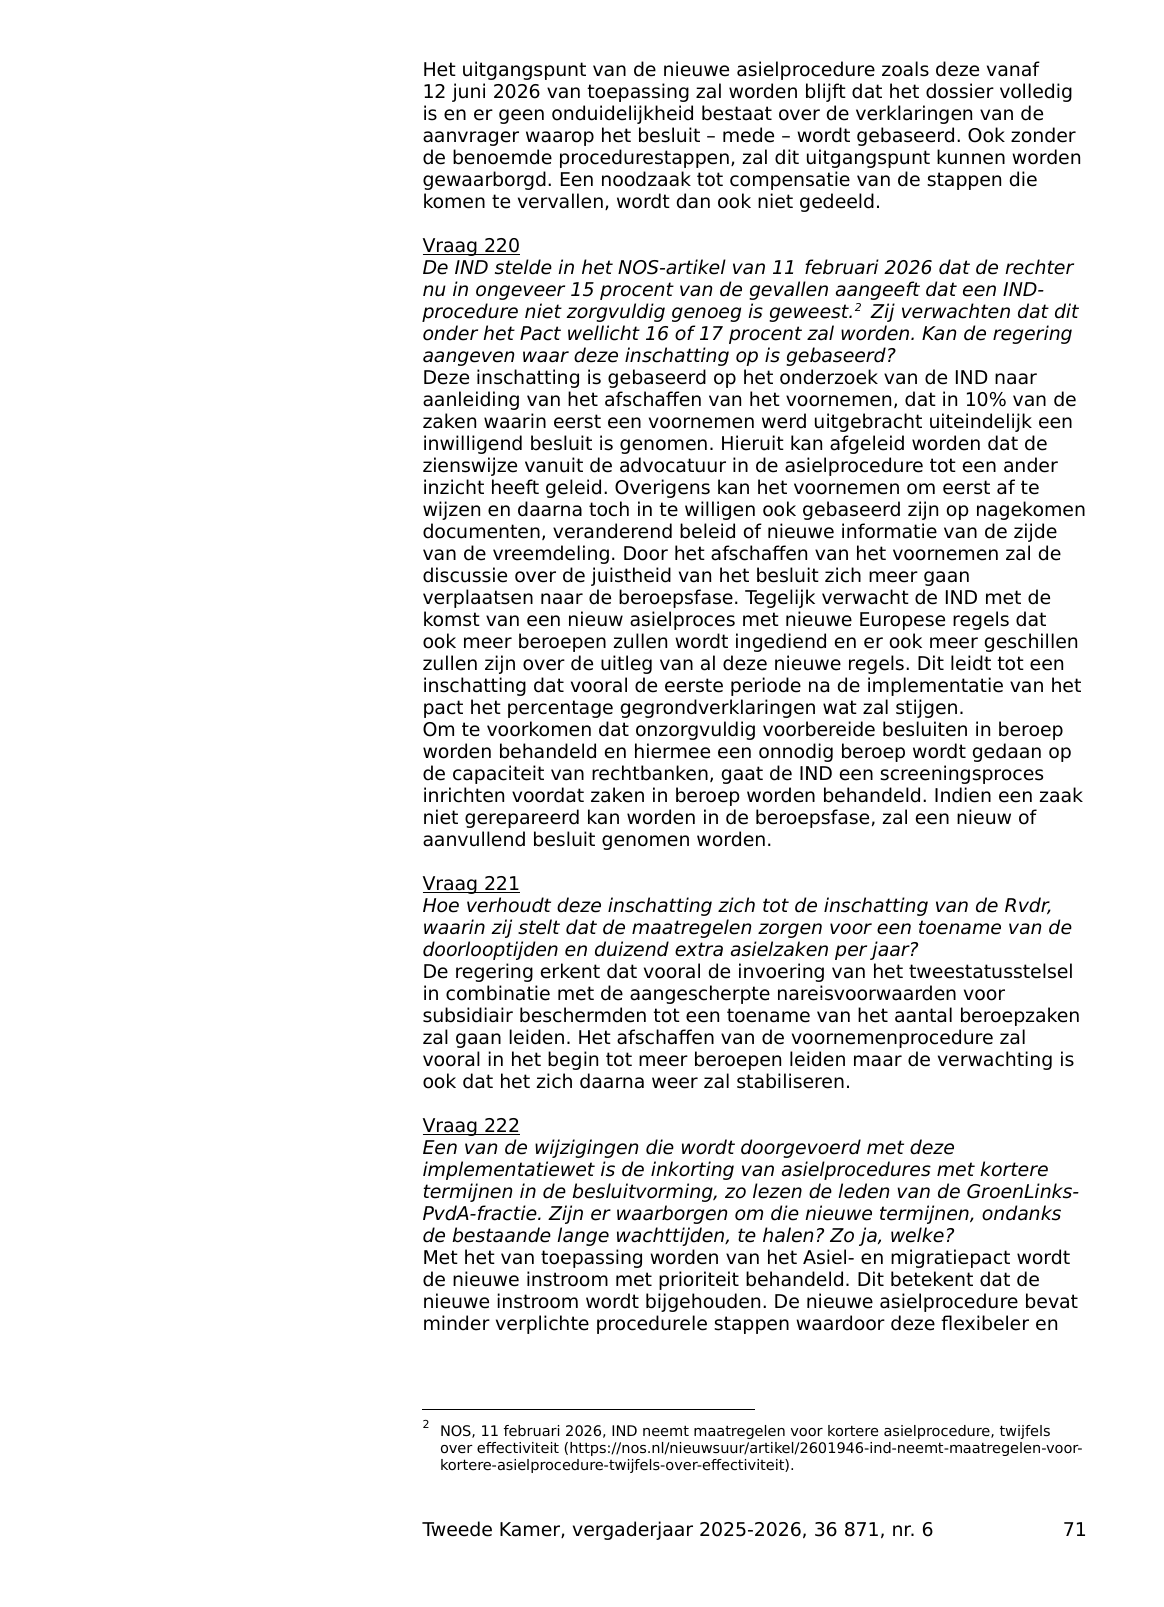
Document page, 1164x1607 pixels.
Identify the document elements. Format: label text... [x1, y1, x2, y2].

text De regering erkent dat vooral de invoering van het tweestatusstelsel in combinatie met de aangescherpte nareisvoorwaarden voor subsidiair beschermden tot een toename van het aantal beroepzaken zal gaan leiden. Het afschaffen van de voornemenprocedure zal vooral in het begin tot meer beroepen leiden maar de verwachting is ook dat het zich daarna weer zal stabiliseren. [422, 961, 1087, 1092]
text Een van de wijzigingen die wordt doorgevoerd met deze implementatiewet is de inkorting van asielprocedures met kortere termijnen in de besluitvorming, zo lezen de leden van de GroenLinks-PvdA-fractie. Zijn er waarborgen om die nieuwe termijnen, ondanks de bestaande lange wachttijden, te halen? Zo ja, welke? [422, 1137, 1087, 1247]
text Vraag 221 [422, 873, 1087, 895]
text Met het van toepassing worden van het Asiel- en migratiepact wordt de nieuwe instroom met prioriteit behandeld. Dit betekent dat de nieuwe instroom wordt bijgehouden. De nieuwe asielprocedure bevat minder verplichte procedurele stappen waardoor deze flexibeler en [422, 1247, 1087, 1334]
text De IND stelde in het NOS-artikel van 11 februari 2026 dat de rechter nu in ongeveer 15 procent van de gevallen aangeeft dat een IND-procedure niet zorgvuldig genoeg is geweest. Zij verwachten dat dit onder het Pact wellicht 16 of 17 procent zal worden. Kan de regering aangeven waar deze inschatting op is gebaseerd? [422, 257, 1087, 367]
text Vraag 220 [422, 235, 1087, 257]
text Om te voorkomen dat onzorgvuldig voorbereide besluiten in beroep worden behandeld en hiermee een onnodig beroep wordt gedaan op de capaciteit van rechtbanken, gaat de IND een screeningsproces inrichten voordat zaken in beroep worden behandeld. Indien een zaak niet gerepareerd kan worden in de beroepsfase, zal een nieuw of aanvullend besluit genomen worden. [422, 719, 1087, 851]
text Deze inschatting is gebaseerd op het onderzoek van de IND naar aanleiding van het afschaffen van het voornemen, dat in 10% van de zaken waarin eerst een voornemen werd uitgebracht uiteindelijk een inwilligend besluit is genomen. Hieruit kan afgeleid worden dat de zienswijze vanuit de advocatuur in de asielprocedure tot een ander inzicht heeft geleid. Overigens kan het voornemen om eerst af te wijzen en daarna toch in te willigen ook gebaseerd zijn op nagekomen documenten, veranderend beleid of nieuwe informatie van de zijde van de vreemdeling. Door het afschaffen van het voornemen zal de discussie over de juistheid van het besluit zich meer gaan verplaatsen naar de beroepsfase. Tegelijk verwacht de IND met de komst van een nieuw asielproces met nieuwe Europese regels dat ook meer beroepen zullen wordt ingediend en er ook meer geschillen zullen zijn over de uitleg van al deze nieuwe regels. Dit leidt tot een inschatting dat vooral de eerste periode na de implementatie van het pact het percentage gegrondverklaringen wat zal stijgen. [422, 367, 1087, 719]
text NOS, 11 februari 2026, IND neemt maatregelen voor kortere asielprocedure, twijfels over effectiviteit (https://nos.nl/nieuwsuur/artikel/2601946-ind-neemt-maatregelen-voor-kortere-asielprocedure-twijfels-over-effectiviteit). [422, 1418, 1087, 1474]
text Hoe verhoudt deze inschatting zich tot de inschatting van de Rvdr, waarin zij stelt dat de maatregelen zorgen voor een toename van de doorlooptijden en duizend extra asielzaken per jaar? [422, 895, 1087, 961]
text Het uitgangspunt van de nieuwe asielprocedure zoals deze vanaf 12 juni 2026 van toepassing zal worden blijft dat het dossier volledig is en er geen onduidelijkheid bestaat over de verklaringen van de aanvrager waarop het besluit – mede – wordt gebaseerd. Ook zonder de benoemde procedurestappen, zal dit uitgangspunt kunnen worden gewaarborgd. Een noodzaak tot compensatie van de stappen die komen te vervallen, wordt dan ook niet gedeeld. [422, 59, 1087, 213]
text Vraag 222 [422, 1115, 1087, 1137]
